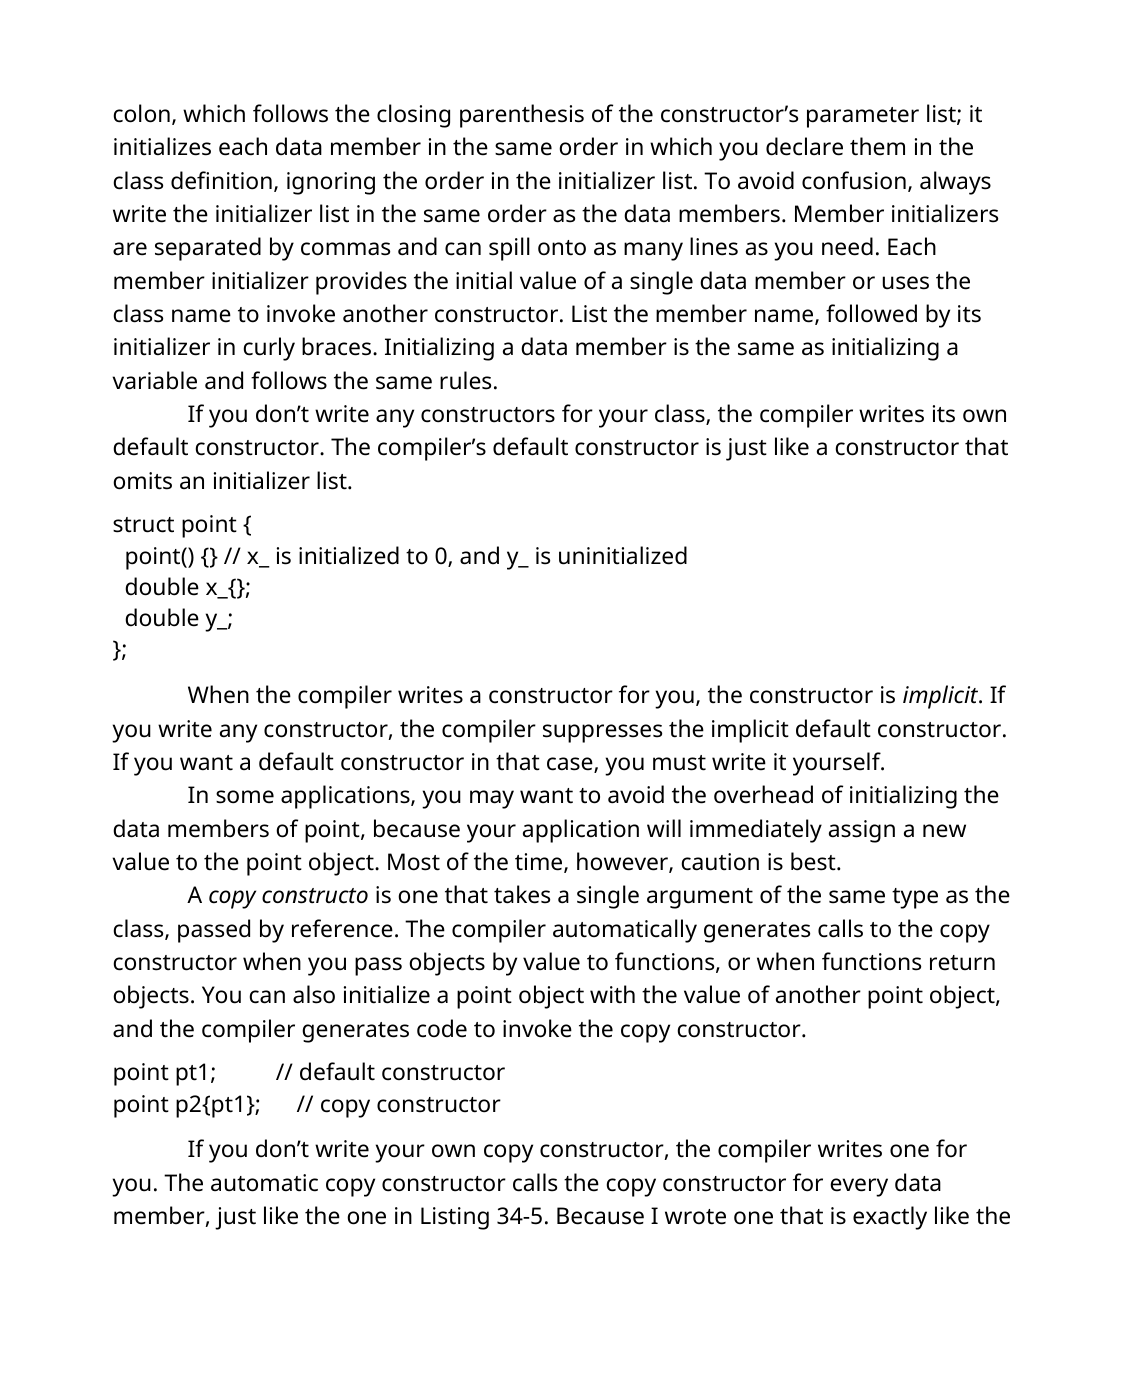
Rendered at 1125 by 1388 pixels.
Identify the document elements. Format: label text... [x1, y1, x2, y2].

text point pt1; // default constructor [112, 1056, 1012, 1088]
text If you don’t write any constructors for your class, the compiler writes its own default constructor. The compiler’s default constructor is just like a constructor that omits an initializer list. [112, 396, 1012, 496]
text struct point { [112, 508, 1012, 540]
text A copy constructo is one that takes a single argument of the same type as the class, passed by reference. The compiler automatically generates calls to the copy constructor when you pass objects by value to functions, or when functions return objects. You can also initialize a point object with the value of another point object, and the compiler generates code to invoke the copy constructor. [112, 877, 1012, 1044]
text When the compiler writes a constructor for you, the constructor is implicit. If you write any constructor, the compiler suppresses the implicit default constructor. If you want a default constructor in that case, you must write it yourself. [112, 677, 1012, 777]
text double x_{}; [112, 571, 1012, 602]
text double y_; [112, 602, 1012, 633]
text colon, which follows the closing parenthesis of the constructor’s parameter list; it initializes each data member in the same order in which you declare them in the class definition, ignoring the order in the initializer list. To avoid confusion, always write the initializer list in the same order as the data members. Member initializers are separated by commas and can spill onto as many lines as you need. Each member initializer provides the initial value of a single data member or uses the class name to invoke another constructor. List the member name, followed by its initializer in curly braces. Initializing a data member is the same as initializing a variable and follows the same rules. [112, 96, 1012, 396]
text In some applications, you may want to avoid the overhead of initializing the data members of point, because your application will immediately assign a new value to the point object. Most of the time, however, caution is best. [112, 777, 1012, 877]
text }; [112, 633, 1012, 665]
text point() {} // x_ is initialized to 0, and y_ is uninitialized [112, 540, 1012, 571]
text If you don’t write your own copy constructor, the compiler writes one for you. The automatic copy constructor calls the copy constructor for every data member, just like the one in Listing 34-5. Because I wrote one that is exactly like the [112, 1131, 1012, 1231]
text point p2{pt1}; // copy constructor [112, 1088, 1012, 1119]
